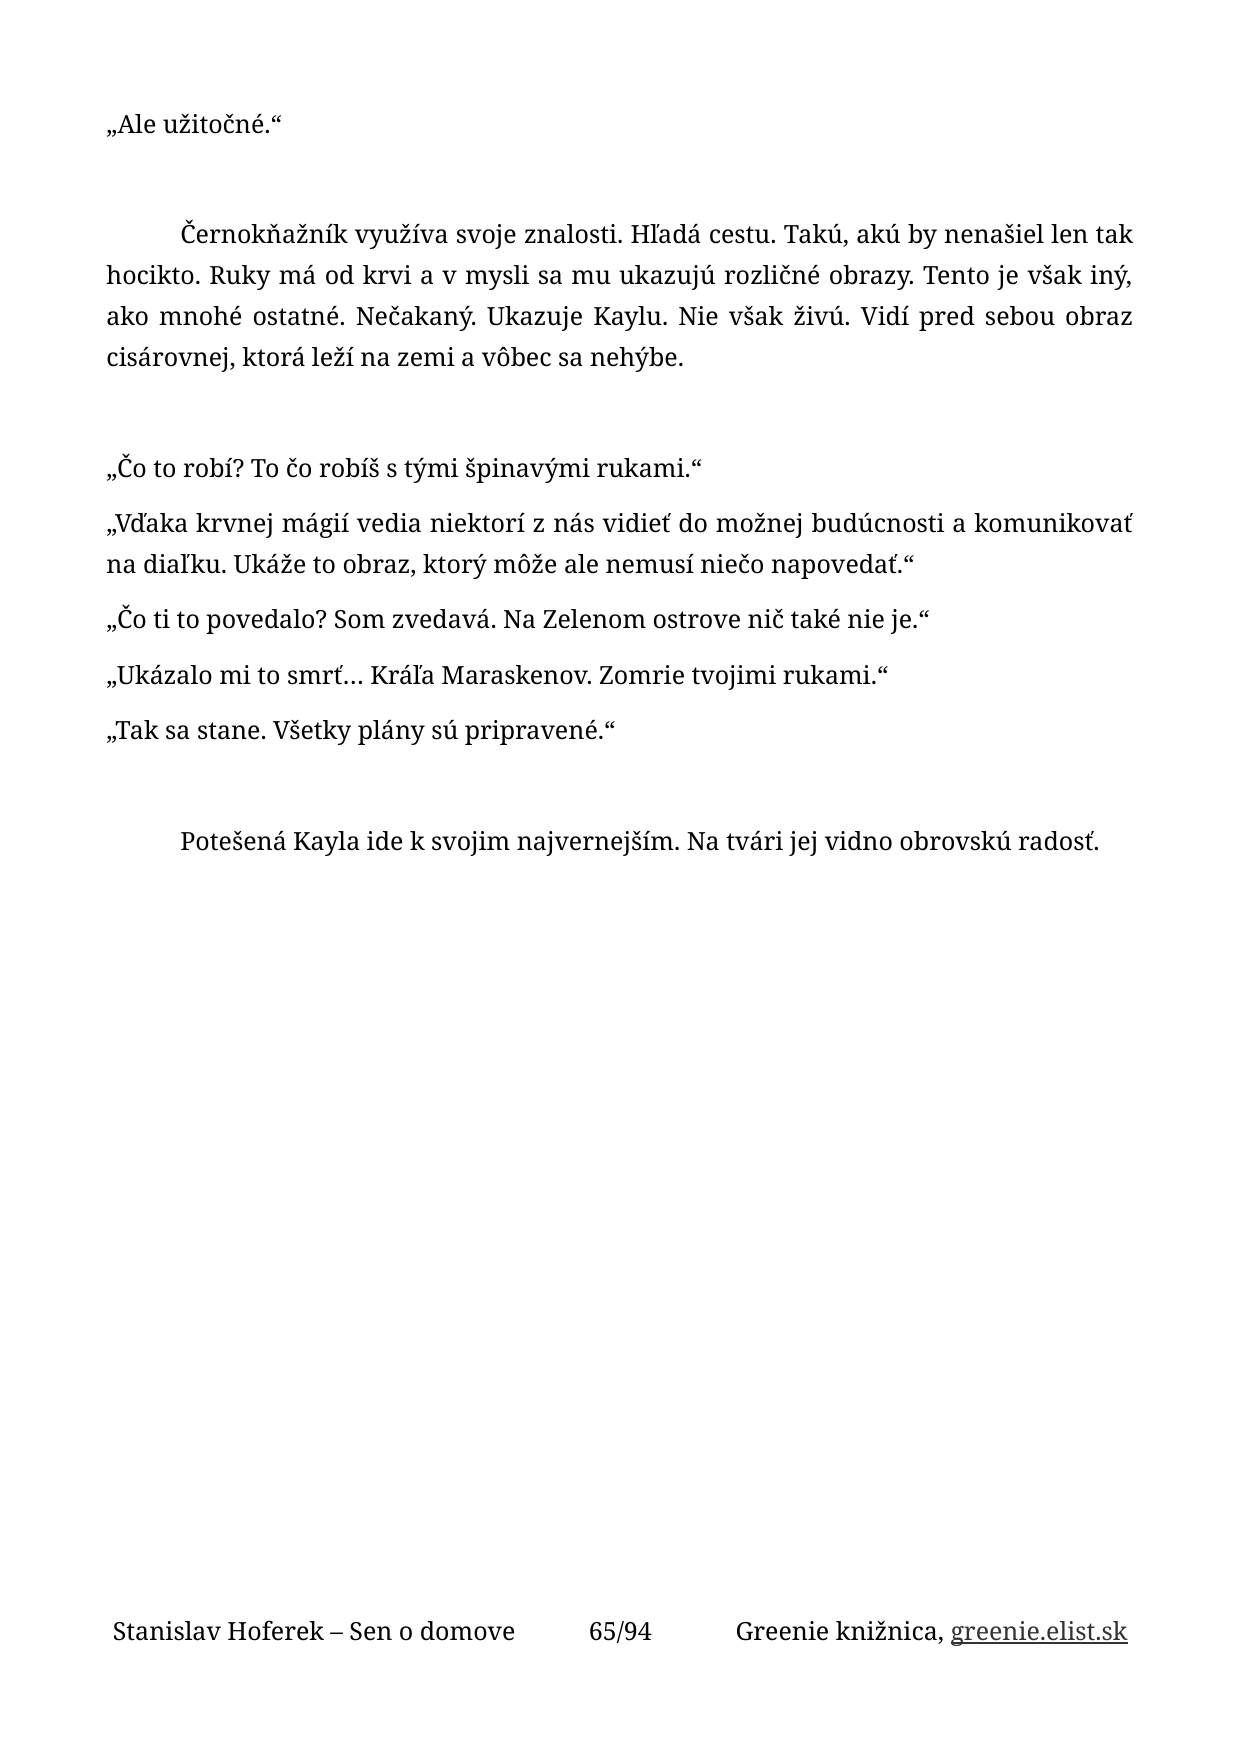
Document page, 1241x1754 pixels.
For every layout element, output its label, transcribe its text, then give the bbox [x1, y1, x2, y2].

text „Ale užitočné.“ [106, 106, 1134, 140]
text „Tak sa stane. Všetky plány sú pripravené.“ [106, 713, 1134, 747]
text „Vďaka krvnej mágií vedia niektorí z nás vidieť do možnej budúcnosti a komunikovať na diaľku. Ukáže to obraz, ktorý môže ale nemusí niečo napovedať.“ [106, 506, 1134, 581]
text Potešená Kayla ide k svojim najvernejším. Na tvári jej vidno obrovskú radosť. [106, 824, 1134, 858]
text „Čo ti to povedalo? Som zvedavá. Na Zelenom ostrove nič také nie je.“ [106, 602, 1134, 636]
text „Čo to robí? To čo robíš s tými špinavými rukami.“ [106, 450, 1134, 484]
text „Ukázalo mi to smrť… Kráľa Maraskenov. Zomrie tvojimi rukami.“ [106, 657, 1134, 692]
text Černokňažník využíva svoje znalosti. Hľadá cestu. Takú, akú by nenašiel len tak hocikto. Ruky má od krvi a v mysli sa mu ukazujú rozličné obrazy. Tento je však iný, ako mnohé ostatné. Nečakaný. Ukazuje Kaylu. Nie však živú. Vidí pred sebou obraz cisárovnej, ktorá leží na zemi a vôbec sa nehýbe. [106, 217, 1134, 374]
